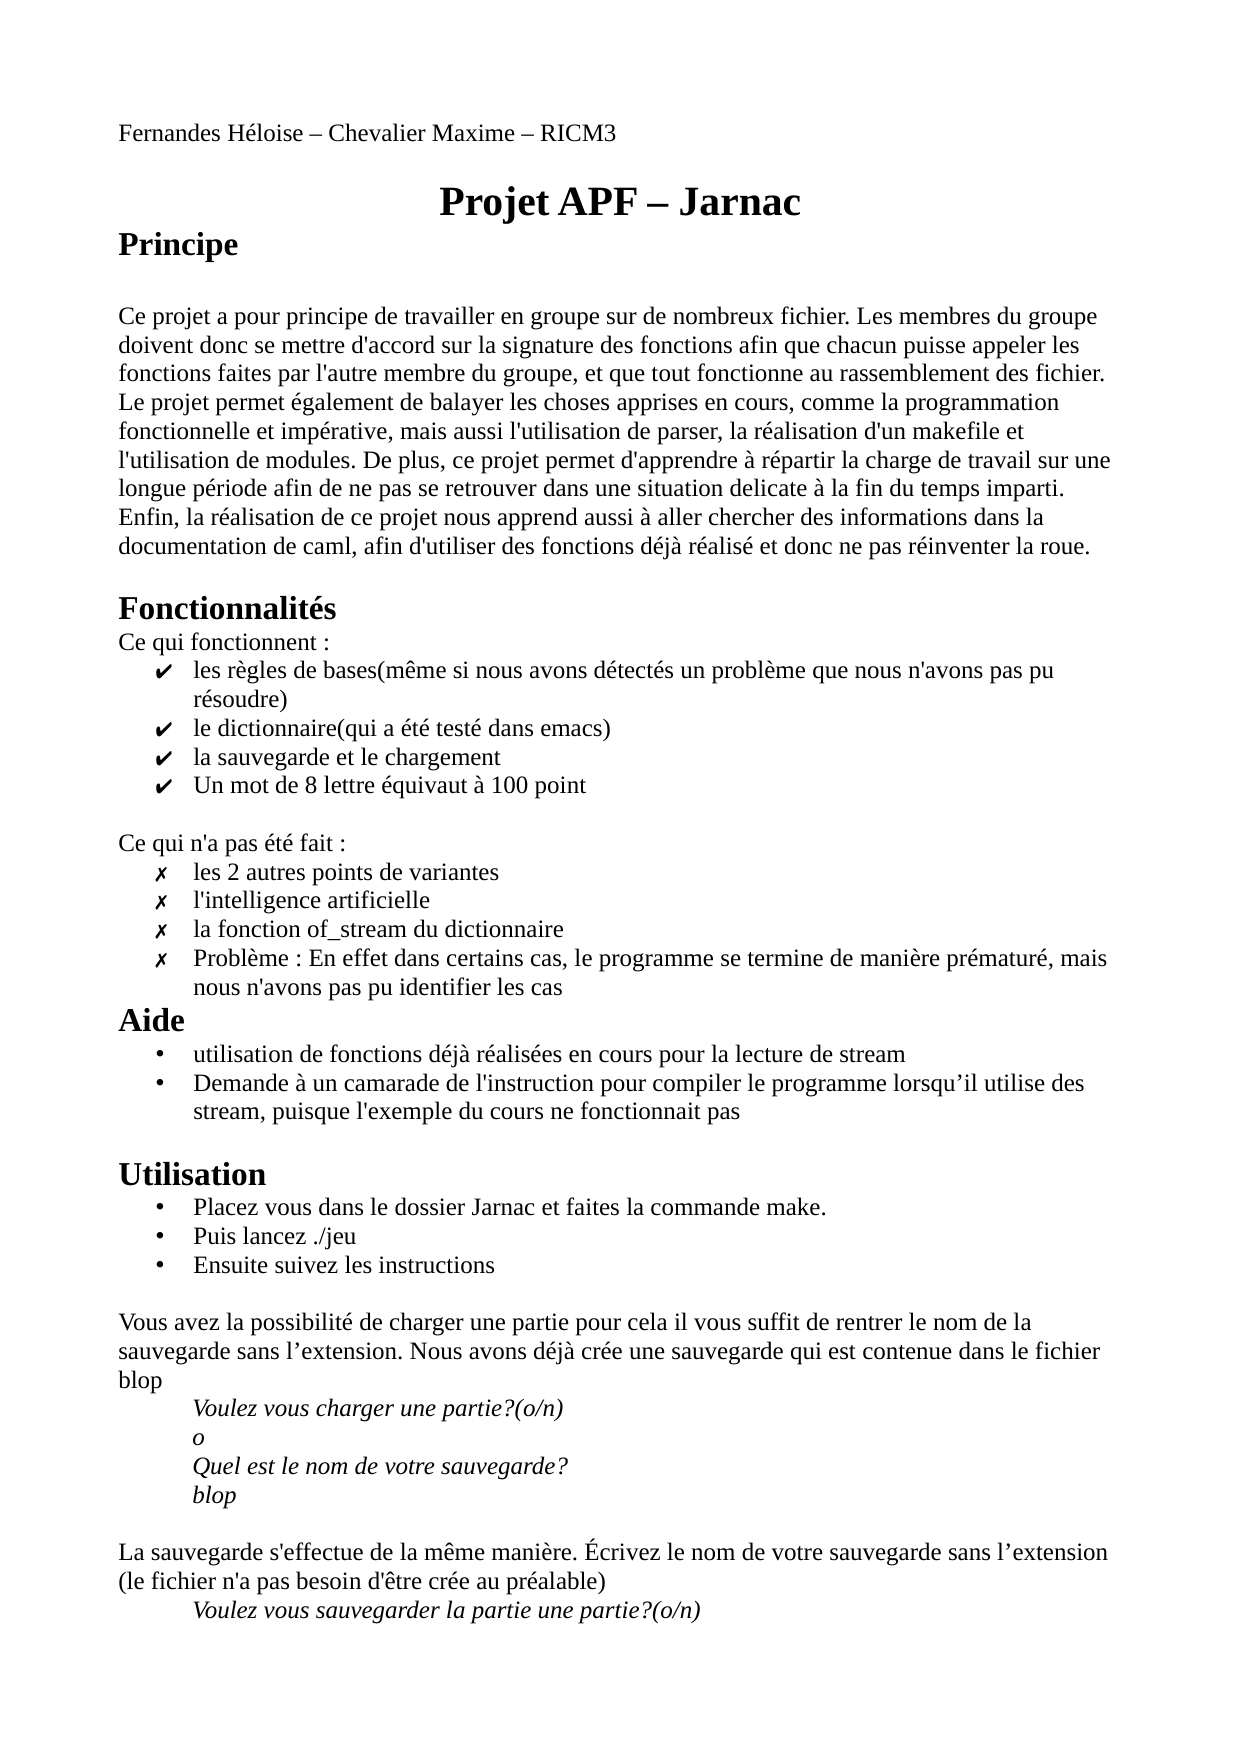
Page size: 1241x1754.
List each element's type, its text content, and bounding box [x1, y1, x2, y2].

list la fonction of_stream du dictionnaire [156, 914, 1122, 943]
list la sauvegarde et le chargement [156, 742, 1122, 771]
list Ensuite suivez les instructions [156, 1250, 1122, 1278]
text Aide [118, 1001, 1122, 1039]
text Projet APF – Jarnac [118, 176, 1122, 224]
text La sauvegarde s'effectue de la même manière. Écrivez le nom de votre sauvegarde sans l’extension (le fichier n'a pas besoin d'être crée au préalable) [118, 1537, 1122, 1595]
text Utilisation [118, 1154, 1122, 1192]
list Puis lancez ./jeu [156, 1221, 1122, 1250]
text Voulez vous sauvegarder la partie une partie?(o/n) [192, 1595, 1122, 1623]
text blop [118, 1480, 1122, 1508]
list les 2 autres points de variantes [156, 857, 1122, 886]
text o [192, 1422, 1122, 1451]
list Problème : En effet dans certains cas, le programme se termine de manière prématuré, mais nous n'avons pas pu identifier les cas [156, 943, 1122, 1001]
text Vous avez la possibilité de charger une partie pour cela il vous suffit de rentrer le nom de la sauvegarde sans l’extension. Nous avons déjà crée une sauvegarde qui est contenue dans le fichier blop [118, 1307, 1122, 1393]
text Fonctionnalités [118, 588, 1122, 627]
text Voulez vous charger une partie?(o/n) [118, 1393, 1122, 1422]
text Quel est le nom de votre sauvegarde? [192, 1451, 1122, 1480]
text Ce qui n'a pas été fait : [118, 828, 1122, 857]
list le dictionnaire(qui a été testé dans emacs) [156, 713, 1122, 742]
text Ce projet a pour principe de travailler en groupe sur de nombreux fichier. Les membres du groupe doivent donc se mettre d'accord sur la signature des fonctions afin que chacun puisse appeler les fonctions faites par l'autre membre du groupe, et que tout fonctionne au rassemblement des fichier. Le projet permet également de balayer les choses apprises en cours, comme la programmation fonctionnelle et impérative, mais aussi l'utilisation de parser, la réalisation d'un makefile et l'utilisation de modules. De plus, ce projet permet d'apprendre à répartir la charge de travail sur une longue période afin de ne pas se retrouver dans une situation delicate à la fin du temps imparti. Enfin, la réalisation de ce projet nous apprend aussi à aller chercher des informations dans la documentation de caml, afin d'utiliser des fonctions déjà réalisé et donc ne pas réinventer la roue. [118, 301, 1122, 560]
list les règles de bases(même si nous avons détectés un problème que nous n'avons pas pu résoudre) [156, 656, 1122, 713]
text Ce qui fonctionnent : [118, 627, 1122, 656]
list Demande à un camarade de l'instruction pour compiler le programme lorsqu’il utilise des stream, puisque l'exemple du cours ne fonctionnait pas [156, 1068, 1122, 1125]
list utilisation de fonctions déjà réalisées en cours pour la lecture de stream [156, 1039, 1122, 1068]
list Placez vous dans le dossier Jarnac et faites la commande make. [156, 1192, 1122, 1221]
text Principe [118, 224, 1122, 263]
list Un mot de 8 lettre équivaut à 100 point [156, 771, 1122, 799]
list l'intelligence artificielle [156, 886, 1122, 914]
